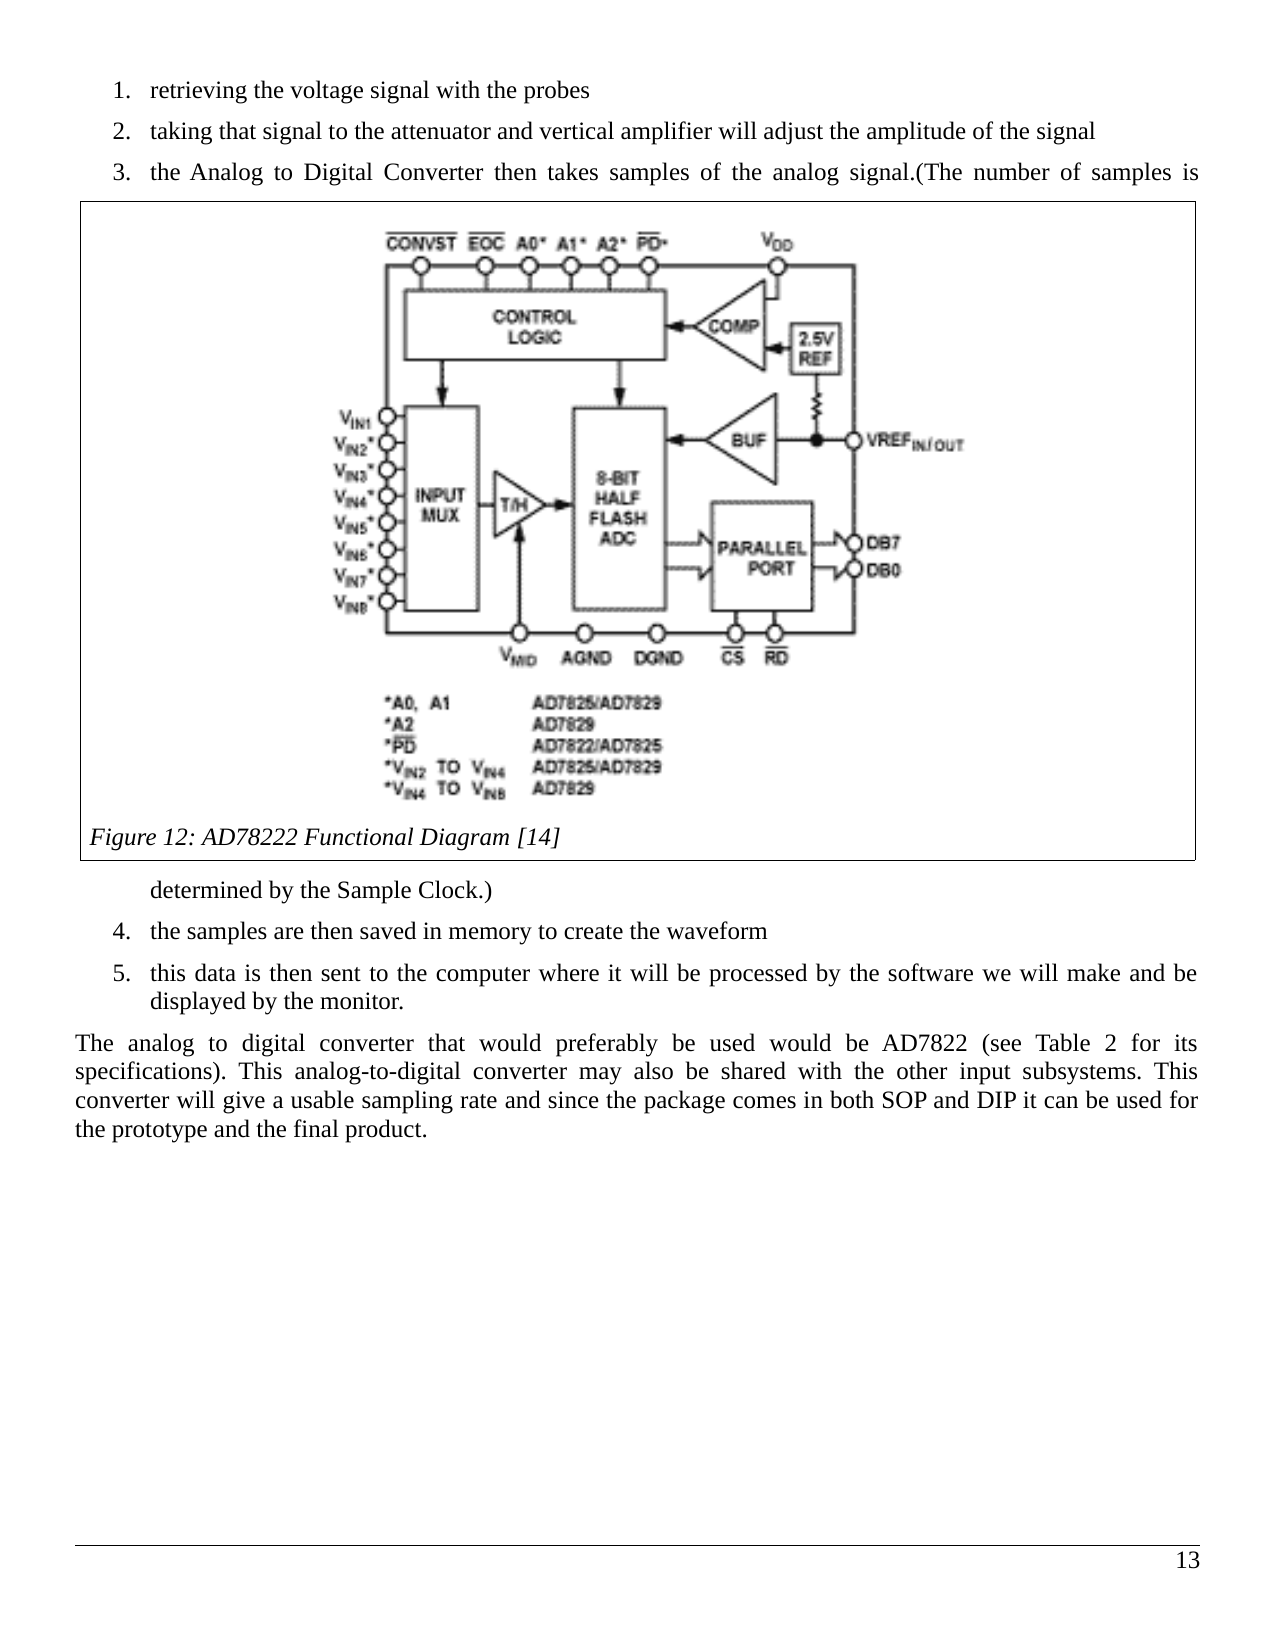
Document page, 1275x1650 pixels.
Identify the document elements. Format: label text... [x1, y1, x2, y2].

list the Analog to Digital Converter then takes samples of the analog signal.(The number of samples is determined by the Sample Clock.) [81, 157, 1200, 904]
list this data is then sent to the computer where it will be processed by the software we will make and be displayed by the monitor. [112, 958, 1200, 1015]
list the samples are then saved in memory to create the waveform [112, 916, 1200, 945]
list taking that signal to the attenuator and vertical amplifier will adjust the amplitude of the signal [112, 116, 1200, 145]
list retrieving the voltage signal with the probes [112, 75, 1200, 104]
text The analog to digital converter that would preferably be used would be AD7822 (see Table 2 for its specifications). This analog-to-digital converter may also be shared with the other input subsystems. This converter will give a usable sampling rate and since the package comes in both SOP and DIP it can be used for the prototype and the final product. [75, 1028, 1200, 1143]
list Figure 12: AD78222 Functional Diagram [14] [89, 223, 1186, 851]
